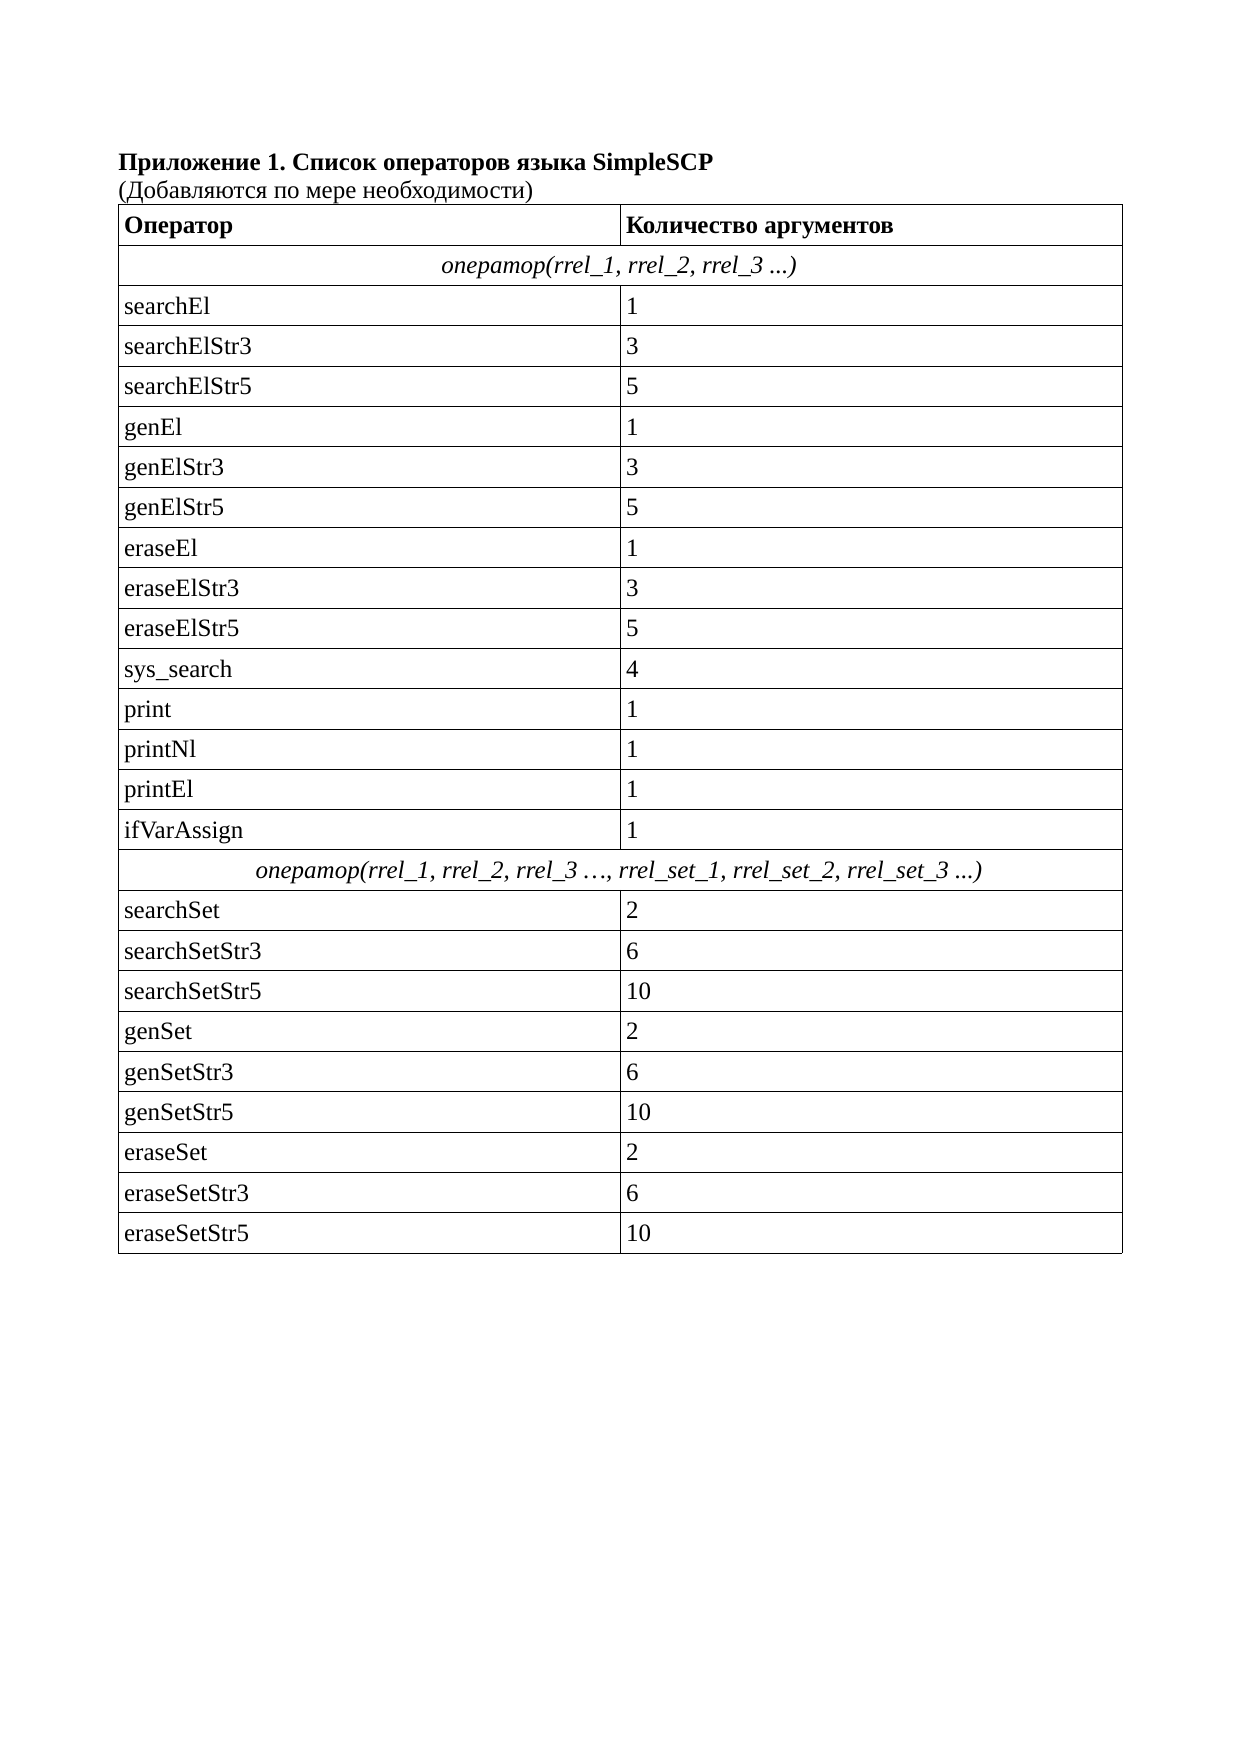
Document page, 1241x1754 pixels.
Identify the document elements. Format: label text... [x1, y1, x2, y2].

table_cell 5 [621, 488, 1122, 527]
table_cell eraseElStr5 [119, 609, 620, 648]
table_cell searchSetStr3 [119, 931, 620, 970]
table_cell searchEl [119, 286, 620, 325]
text Приложение 1. Список операторов языка SimpleSCP [118, 147, 1122, 176]
table_cell 3 [621, 447, 1122, 487]
table_cell ifVarAssign [119, 810, 620, 849]
table_cell sys_search [119, 649, 620, 688]
table_cell 1 [621, 689, 1122, 728]
table_cell searchSetStr5 [119, 971, 620, 1011]
table_cell 1 [621, 810, 1122, 849]
table_cell оператор(rrel_1, rrel_2, rrel_3 ...) [119, 246, 1122, 285]
table_cell searchElStr3 [119, 326, 620, 366]
table_cell genSetStr5 [119, 1092, 620, 1132]
table_cell genSetStr3 [119, 1052, 620, 1091]
table_cell 10 [621, 971, 1122, 1011]
table_cell genEl [119, 407, 620, 446]
table_cell 1 [621, 528, 1122, 567]
table_cell 1 [621, 286, 1122, 325]
table_cell printNl [119, 730, 620, 769]
table_cell genElStr3 [119, 447, 620, 487]
table_cell searchElStr5 [119, 367, 620, 406]
table_cell 5 [621, 609, 1122, 648]
table_cell searchSet [119, 891, 620, 930]
table_cell 2 [621, 1133, 1122, 1172]
table_cell genElStr5 [119, 488, 620, 527]
table_header Количество аргументов [621, 205, 1122, 245]
text (Добавляются по мере необходимости) [118, 176, 1122, 204]
table_cell 3 [621, 326, 1122, 366]
table_cell 10 [621, 1092, 1122, 1132]
table_cell eraseSetStr5 [119, 1213, 620, 1252]
table_cell 5 [621, 367, 1122, 406]
table_cell 6 [621, 1052, 1122, 1091]
table_cell 3 [621, 568, 1122, 607]
table_cell printEl [119, 770, 620, 809]
table_cell 2 [621, 1012, 1122, 1051]
table_cell 10 [621, 1213, 1122, 1252]
table_cell eraseEl [119, 528, 620, 567]
table_cell eraseElStr3 [119, 568, 620, 607]
table_cell 1 [621, 730, 1122, 769]
table_cell 6 [621, 1173, 1122, 1212]
table_cell 2 [621, 891, 1122, 930]
table_cell 1 [621, 407, 1122, 446]
table_cell оператор(rrel_1, rrel_2, rrel_3 …, rrel_set_1, rrel_set_2, rrel_set_3 ...) [119, 850, 1122, 890]
table_cell 6 [621, 931, 1122, 970]
table_cell genSet [119, 1012, 620, 1051]
table_cell print [119, 689, 620, 728]
table_header Оператор [119, 205, 620, 245]
table_cell eraseSetStr3 [119, 1173, 620, 1212]
table_cell 4 [621, 649, 1122, 688]
table_cell 1 [621, 770, 1122, 809]
table_cell eraseSet [119, 1133, 620, 1172]
